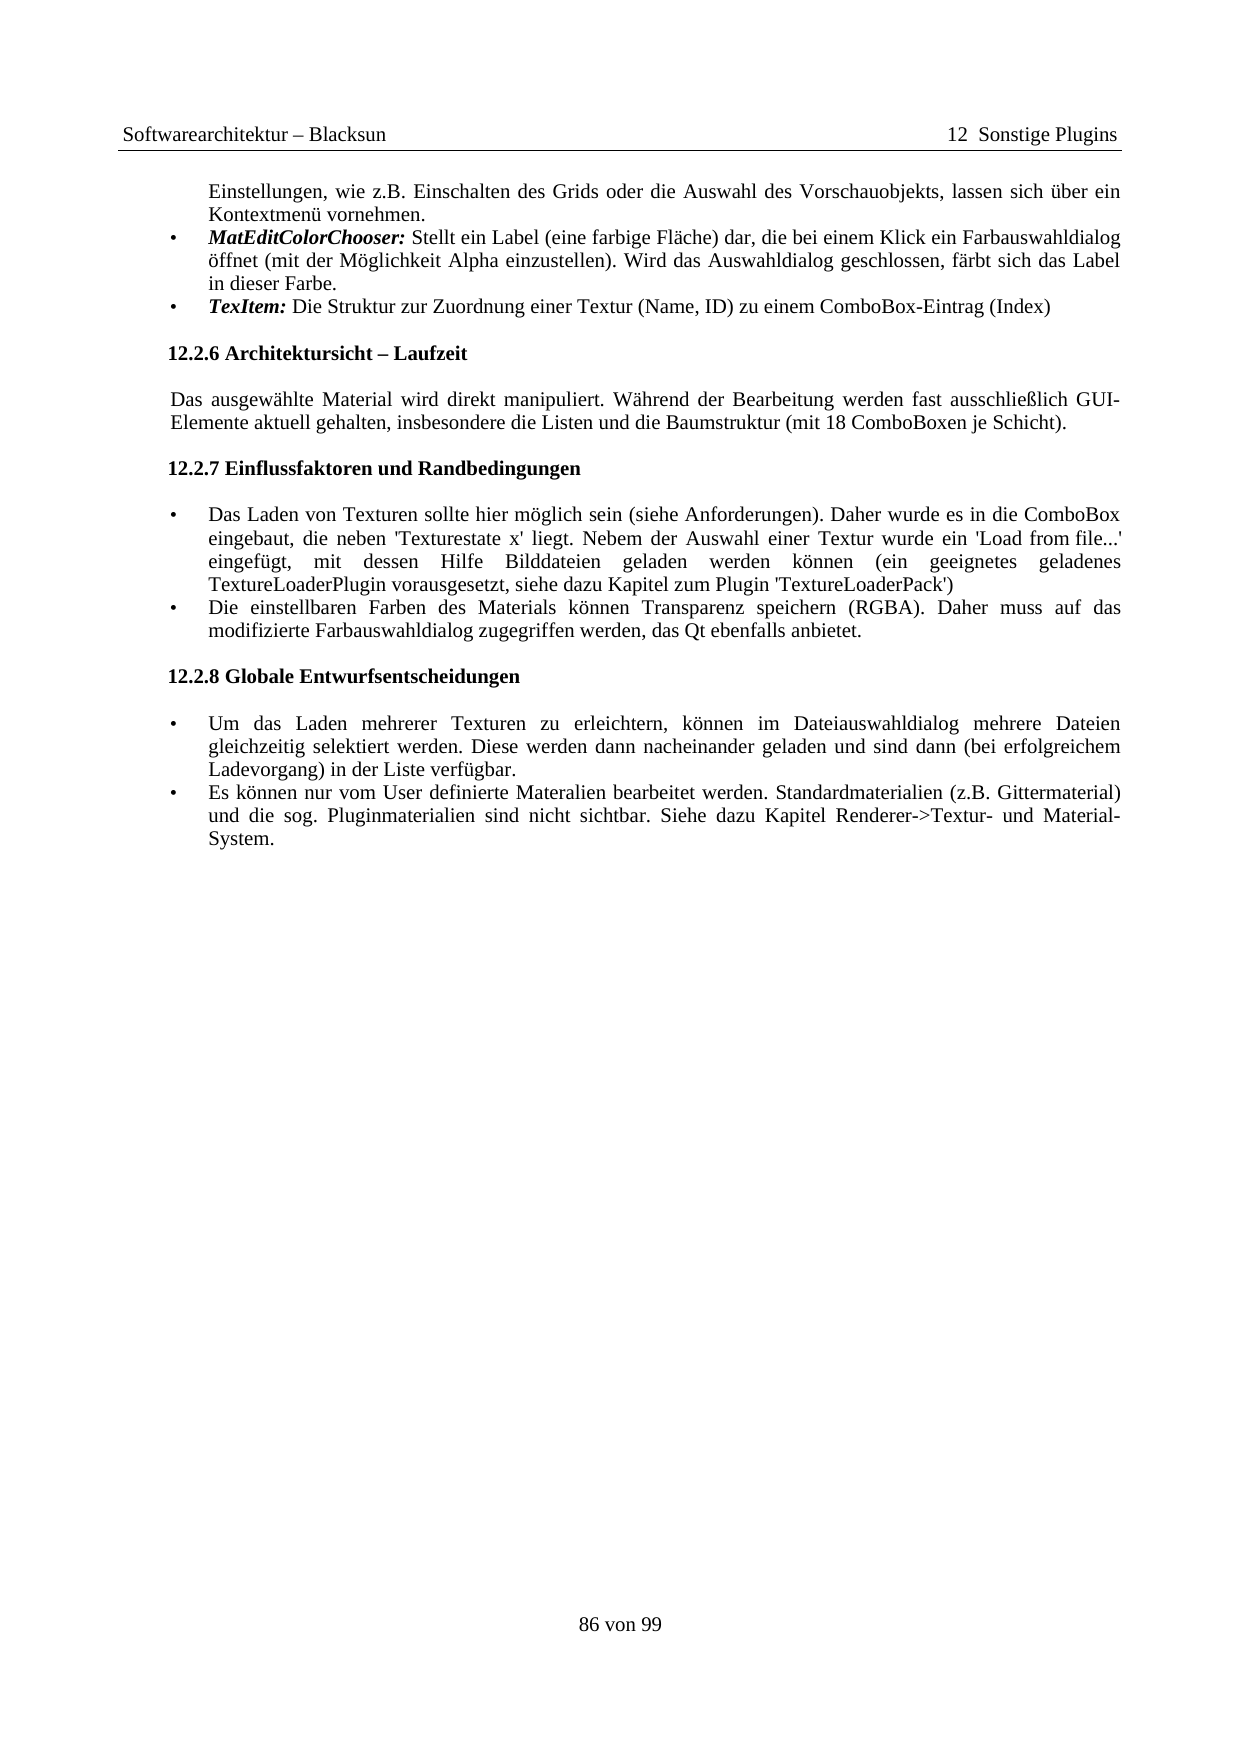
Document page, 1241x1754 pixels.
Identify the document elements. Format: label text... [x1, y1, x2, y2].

text Das ausgewählte Material wird direkt manipuliert. Während der Bearbeitung werden fast ausschließlich GUI-Elemente aktuell gehalten, insbesondere die Listen und die Baumstruktur (mit 18 ComboBoxen je Schicht). [170, 388, 1122, 434]
subtitle Architektursicht – Laufzeit [162, 341, 1122, 364]
subtitle Einflussfaktoren und Randbedingungen [162, 457, 1122, 480]
list Es können nur vom User definierte Materalien bearbeitet werden. Standardmaterialien (z.B. Gittermaterial) und die sog. Pluginmaterialien sind nicht sichtbar. Siehe dazu Kapitel Renderer->Textur- und Material-System. [170, 781, 1122, 850]
list Das Laden von Texturen sollte hier möglich sein (siehe Anforderungen). Daher wurde es in die ComboBox eingebaut, die neben 'Texturestate x' liegt. Nebem der Auswahl einer Textur wurde ein 'Load from file...' eingefügt, mit dessen Hilfe Bilddateien geladen werden können (ein geeignetes geladenes TextureLoaderPlugin vorausgesetzt, siehe dazu Kapitel zum Plugin 'TextureLoaderPack') [170, 503, 1122, 596]
subtitle Globale Entwurfsentscheidungen [162, 665, 1122, 688]
list Um das Laden mehrerer Texturen zu erleichtern, können im Dateiauswahldialog mehrere Dateien gleichzeitig selektiert werden. Diese werden dann nacheinander geladen und sind dann (bei erfolgreichem Ladevorgang) in der Liste verfügbar. [170, 711, 1122, 781]
list MatEditColorChooser: Stellt ein Label (eine farbige Fläche) dar, die bei einem Klick ein Farbauswahldialog öffnet (mit der Möglichkeit Alpha einzustellen). Wird das Auswahldialog geschlossen, färbt sich das Label in dieser Farbe. [170, 226, 1122, 295]
list Die einstellbaren Farben des Materials können Transparenz speichern (RGBA). Daher muss auf das modifizierte Farbauswahldialog zugegriffen werden, das Qt ebenfalls anbietet. [170, 596, 1122, 642]
list TexItem: Die Struktur zur Zuordnung einer Textur (Name, ID) zu einem ComboBox-Eintrag (Index) [170, 295, 1122, 318]
list Einstellungen, wie z.B. Einschalten des Grids oder die Auswahl des Vorschauobjekts, lassen sich über ein Kontextmenü vornehmen. [170, 179, 1122, 226]
